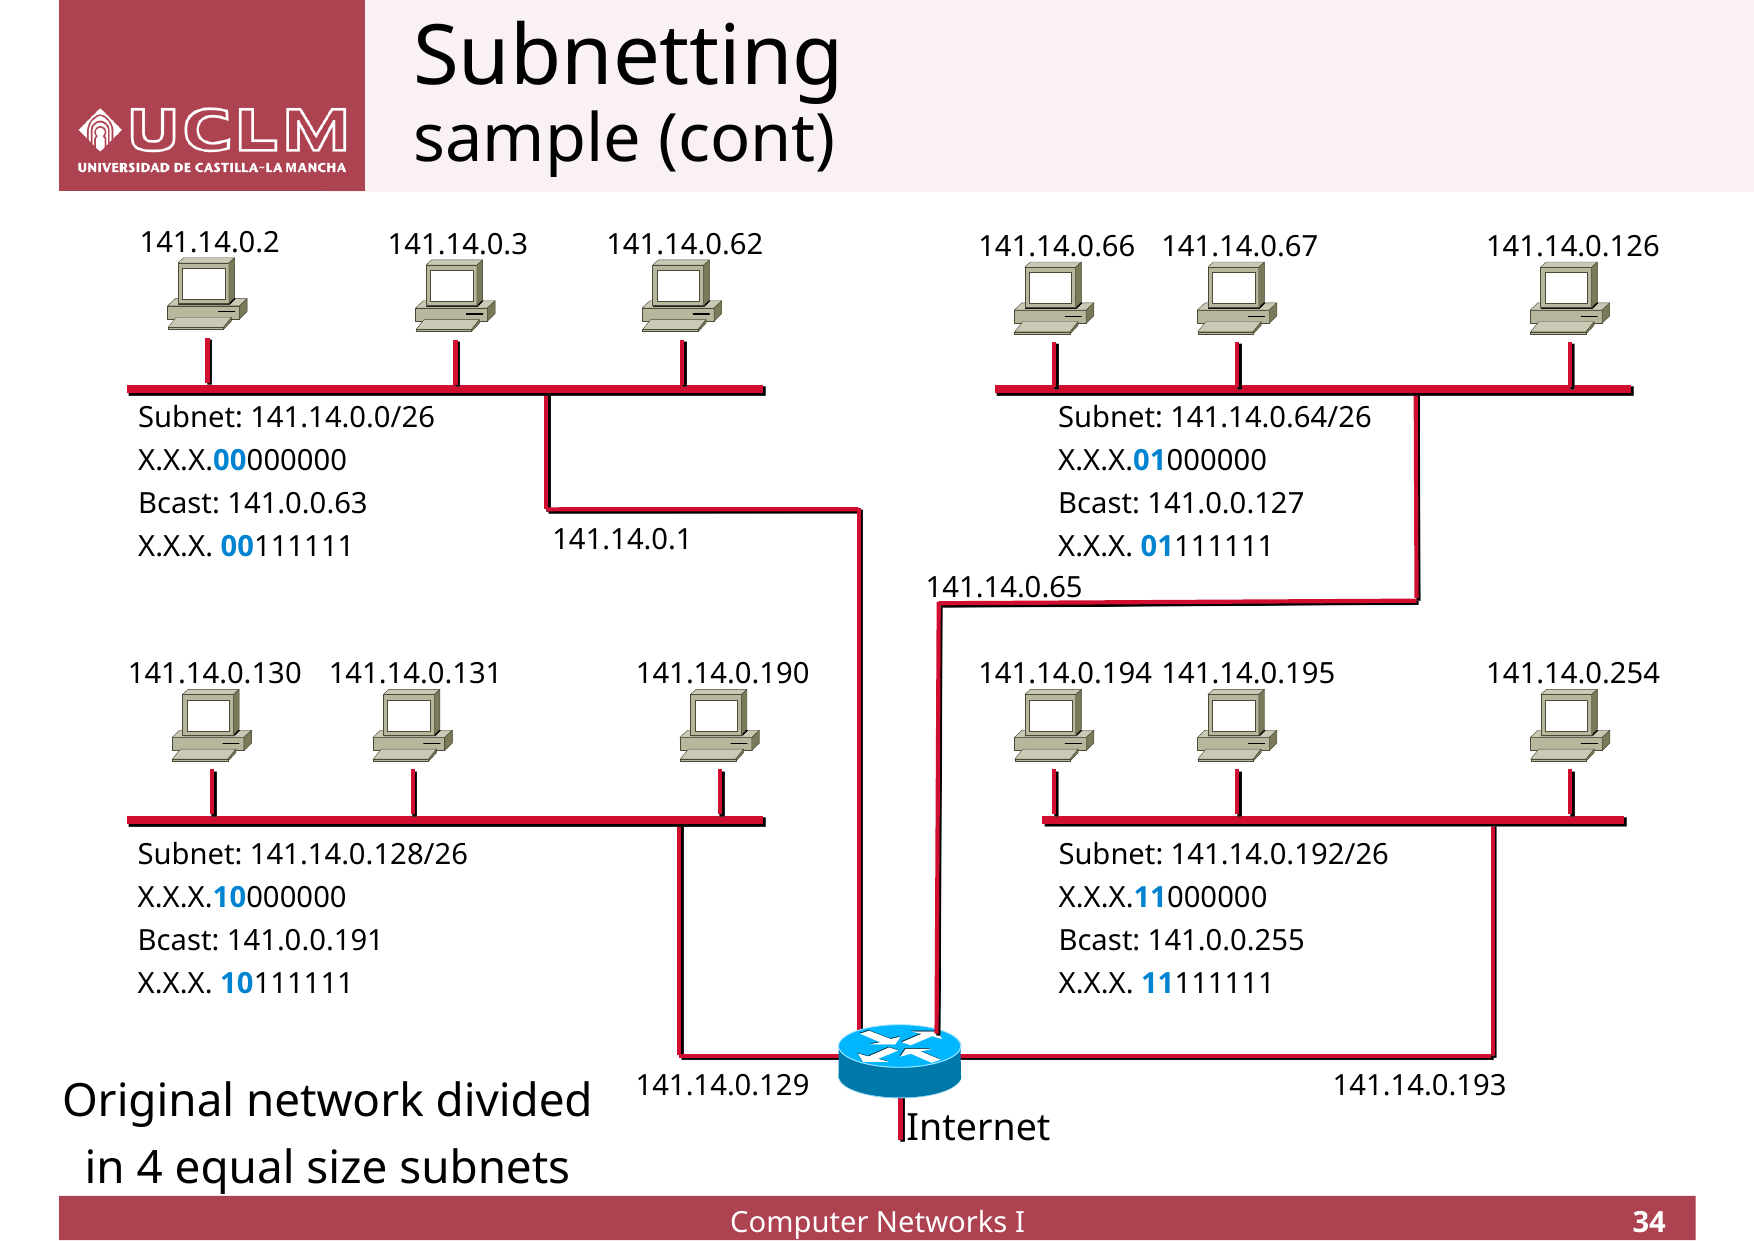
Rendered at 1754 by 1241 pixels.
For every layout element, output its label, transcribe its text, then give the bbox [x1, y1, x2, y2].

text_box 141.14.0.3 [387, 219, 524, 255]
picture [372, 688, 454, 762]
picture [171, 688, 253, 762]
picture [1529, 261, 1611, 335]
picture [679, 688, 761, 762]
text_box 141.14.0.130 [127, 649, 297, 685]
picture [1529, 688, 1611, 762]
text_box [838, 1024, 962, 1099]
picture [1196, 688, 1278, 762]
text_box 141.14.0.1 [538, 518, 707, 554]
text_box Original network divided in 4 equal size subnets [62, 1062, 548, 1178]
text_box 141.14.0.131 [328, 649, 497, 685]
picture [415, 259, 496, 333]
text_box 141.14.0.2 [139, 217, 276, 253]
text_box Subnet: 141.14.0.192/26 X.X.X.11000000 Bcast: 141.0.0.255 X.X.X. 11111111 [1058, 846, 1379, 985]
text_box Internet [916, 1100, 1041, 1146]
text_box 141.14.0.195 [1161, 649, 1330, 685]
picture [167, 257, 248, 331]
text_box 141.14.0.65 [912, 566, 1097, 603]
text_box 141.14.0.129 [630, 1064, 815, 1100]
picture [1013, 688, 1095, 762]
text_box Subnet: 141.14.0.0/26 X.X.X.00000000 Bcast: 141.0.0.63 X.X.X. 00111111 [138, 409, 459, 548]
text_box 141.14.0.126 [1486, 221, 1655, 258]
picture [1013, 261, 1095, 335]
title Subnetting sample (cont) [413, 0, 1667, 198]
text_box 141.14.0.194 [978, 649, 1147, 685]
text_box 141.14.0.62 [606, 219, 759, 255]
text_box 141.14.0.193 [1335, 1064, 1504, 1100]
picture [59, 0, 365, 191]
text_box 141.14.0.190 [635, 649, 804, 685]
picture [641, 259, 723, 333]
text_box Subnet: 141.14.0.128/26 X.X.X.10000000 Bcast: 141.0.0.191 X.X.X. 10111111 [137, 846, 459, 985]
text_box 141.14.0.67 [1161, 221, 1314, 258]
text_box Subnet: 141.14.0.64/26 X.X.X.01000000 Bcast: 141.0.0.127 X.X.X. 01111111 [1058, 409, 1379, 548]
picture [1196, 261, 1278, 335]
text_box 141.14.0.254 [1486, 649, 1655, 685]
text_box 141.14.0.66 [978, 221, 1131, 258]
